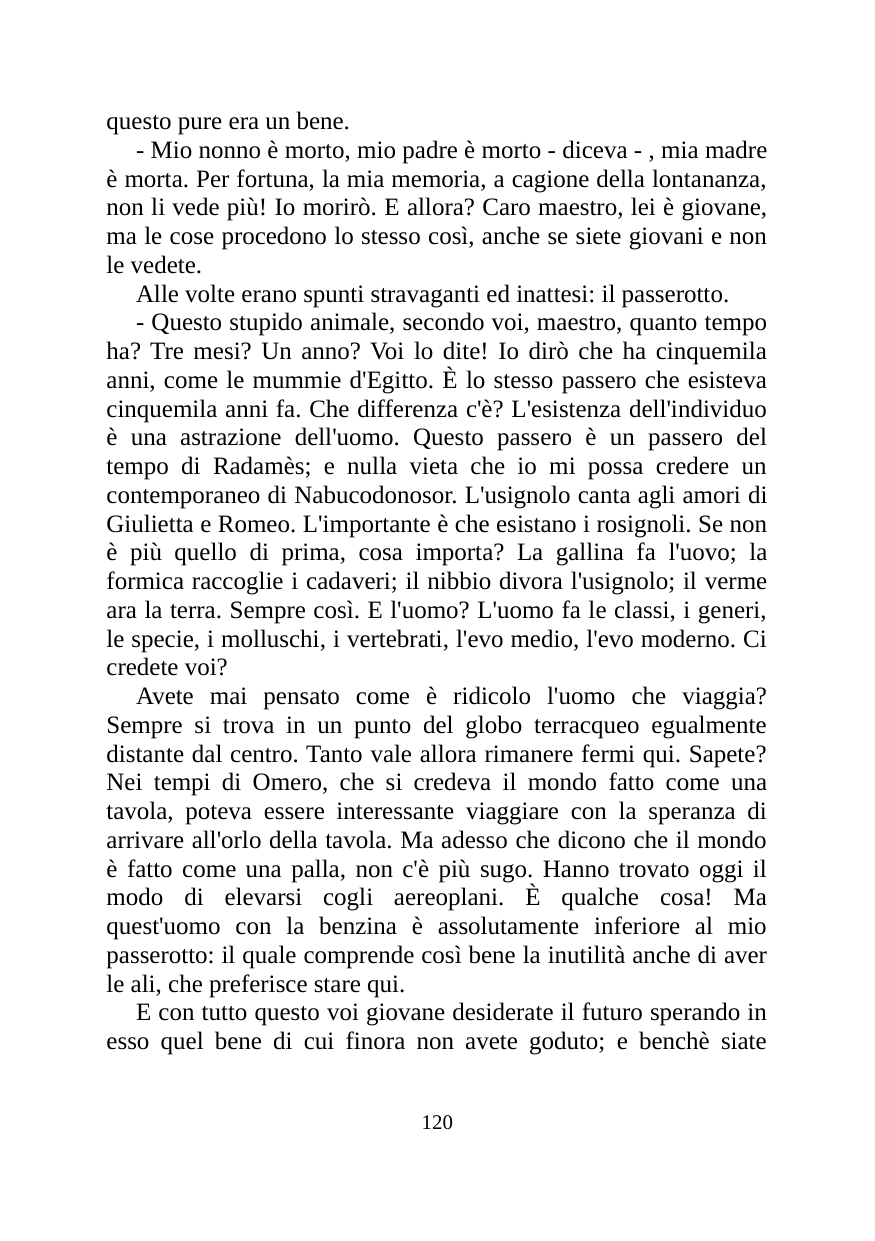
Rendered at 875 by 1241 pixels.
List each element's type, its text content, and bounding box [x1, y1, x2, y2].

text Avete mai pensato come è ridicolo l'uomo che viaggia? Sempre si trova in un punto del globo terracqueo egualmente distante dal centro. Tanto vale allora rimanere fermi qui. Sapete? Nei tempi di Omero, che si credeva il mondo fatto come una tavola, poteva essere interessante viaggiare con la speranza di arrivare all'orlo della tavola. Ma adesso che dicono che il mondo è fatto come una palla, non c'è più sugo. Hanno trovato oggi il modo di elevarsi cogli aereoplani. È qualche cosa! Ma quest'uomo con la benzina è assolutamente inferiore al mio passerotto: il quale comprende così bene la inutilità anche di aver le ali, che preferisce stare qui. [106, 681, 768, 997]
text questo pure era un bene. [106, 106, 768, 135]
text E con tutto questo voi giovane desiderate il futuro sperando in esso quel bene di cui finora non avete goduto; e benchè siate [106, 997, 768, 1055]
text Alle volte erano spunti stravaganti ed inattesi: il passerotto. [106, 279, 768, 307]
text - Mio nonno è morto, mio padre è morto - diceva - , mia madre è morta. Per fortuna, la mia memoria, a cagione della lontananza, non li vede più! Io morirò. E allora? Caro maestro, lei è giovane, ma le cose procedono lo stesso così, anche se siete giovani e non le vedete. [106, 135, 768, 279]
text - Questo stupido animale, secondo voi, maestro, quanto tempo ha? Tre mesi? Un anno? Voi lo dite! Io dirò che ha cinquemila anni, come le mummie d'Egitto. È lo stesso passero che esisteva cinquemila anni fa. Che differenza c'è? L'esistenza dell'individuo è una astrazione dell'uomo. Questo passero è un passero del tempo di Radamès; e nulla vieta che io mi possa credere un contemporaneo di Nabucodonosor. L'usignolo canta agli amori di Giulietta e Romeo. L'importante è che esistano i rosignoli. Se non è più quello di prima, cosa importa? La gallina fa l'uovo; la formica raccoglie i cadaveri; il nibbio divora l'usignolo; il verme ara la terra. Sempre così. E l'uomo? L'uomo fa le classi, i generi, le specie, i molluschi, i vertebrati, l'evo medio, l'evo moderno. Ci credete voi? [106, 307, 768, 681]
